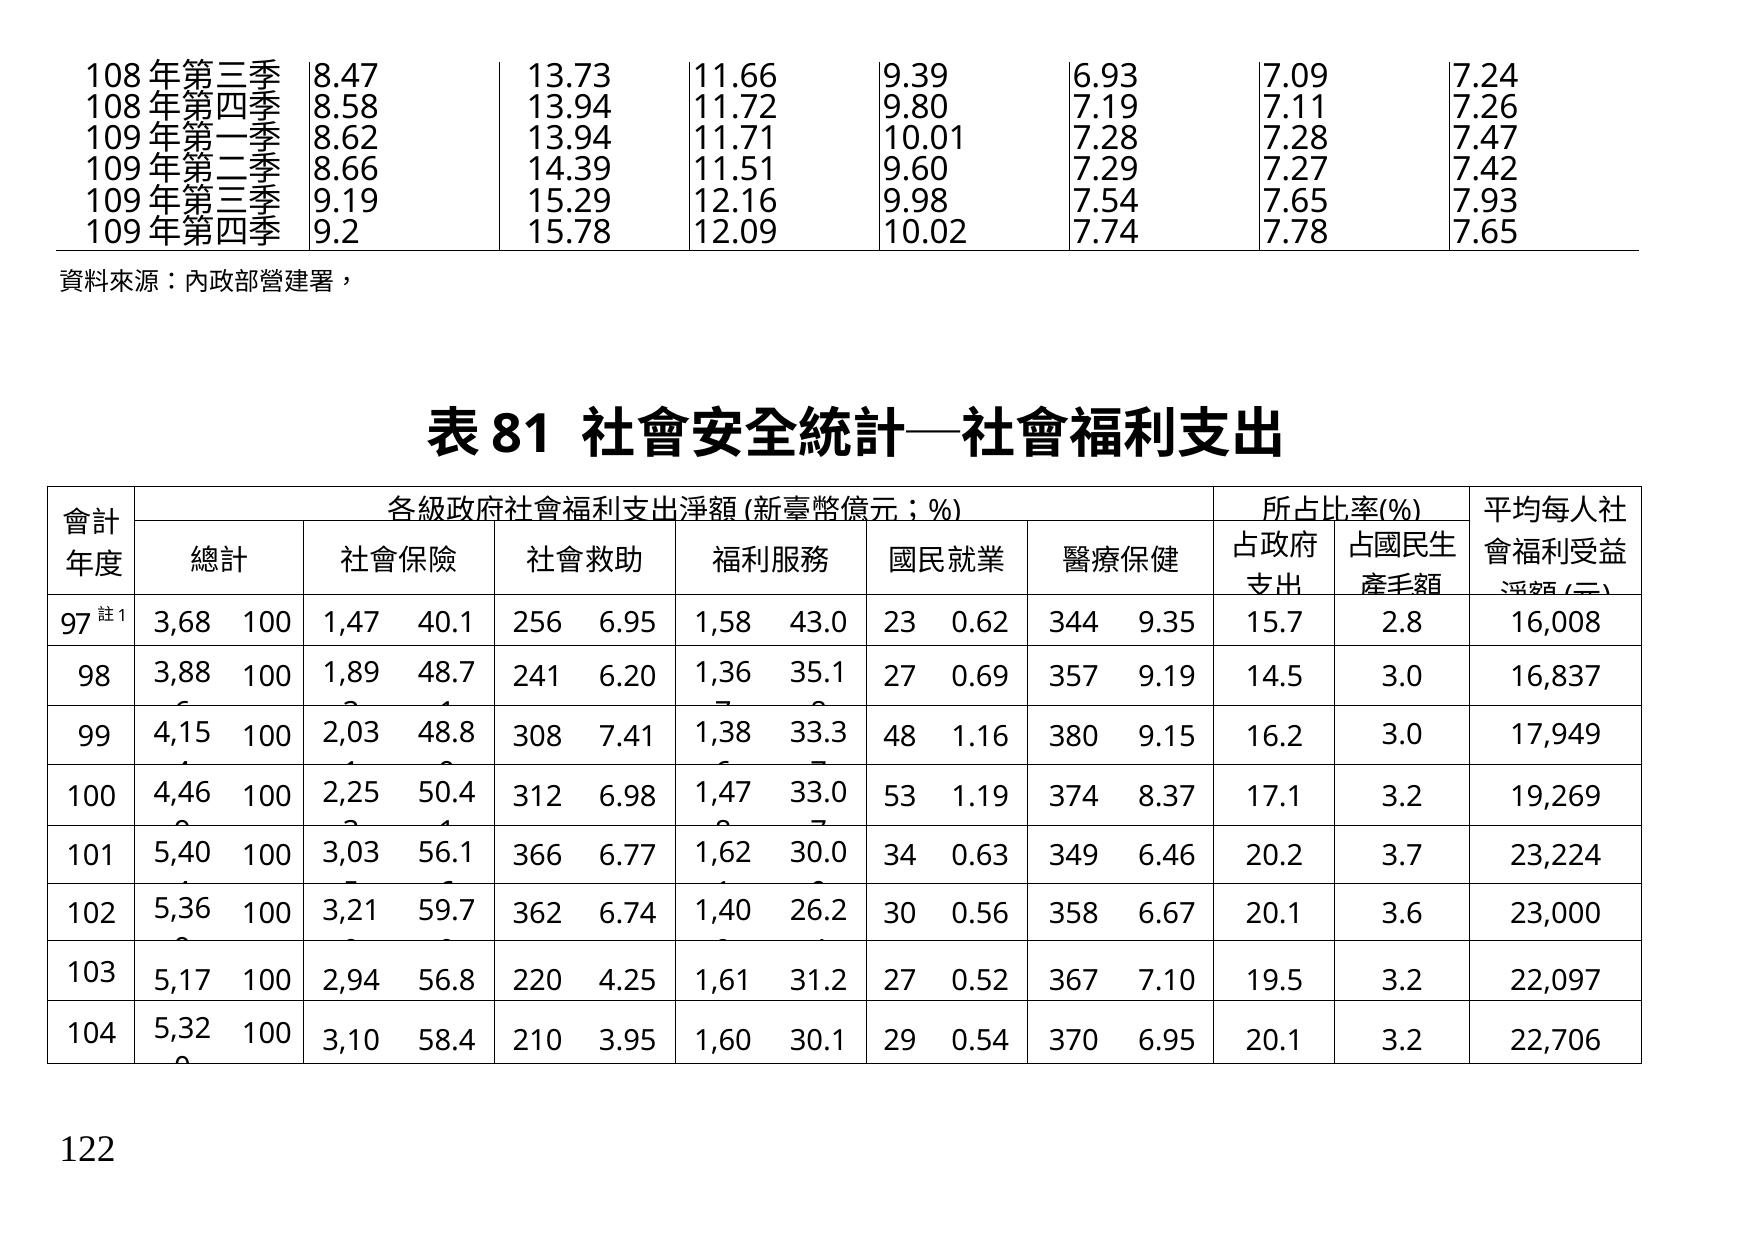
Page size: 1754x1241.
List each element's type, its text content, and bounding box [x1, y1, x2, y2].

table_cell 6.95 [1120, 1001, 1213, 1063]
table_cell 58.42 [399, 1001, 494, 1063]
table_cell 7.93 [1450, 187, 1639, 218]
table_cell 6.93 [1070, 62, 1259, 93]
subtitle 表81 社會安全統計─社會福利支出 [59, 373, 1639, 486]
table_cell 16.2 [1214, 706, 1334, 764]
table_cell 48 [867, 706, 933, 764]
table_cell 1,583 [676, 595, 771, 644]
table_cell 104 [48, 1001, 134, 1063]
table_cell 308 [495, 706, 580, 764]
table_cell 3.6 [1335, 884, 1469, 940]
table_cell 19,269 [1470, 765, 1641, 824]
table_cell 97註1 [48, 595, 134, 644]
table_cell 23 [867, 595, 933, 644]
table_cell 13.94 13.94 [500, 93, 689, 156]
table_cell 3.0 [1335, 706, 1469, 764]
table_cell 101 [48, 826, 134, 883]
table_cell 占國民生產毛額 [1335, 521, 1469, 594]
table_cell 6.67 [1120, 884, 1213, 940]
table_cell 56.16 [399, 826, 494, 883]
table_cell 5,404 [135, 826, 230, 883]
table_cell 380 [1028, 706, 1120, 764]
table_cell 3.2 [1335, 1001, 1469, 1063]
table_cell 9.35 [1120, 595, 1213, 644]
table_cell 7.10 [1120, 941, 1213, 1000]
table_cell 7.09 [1260, 62, 1449, 93]
table_cell 100 [230, 595, 303, 644]
table_cell 11.72 11.71 [690, 93, 879, 156]
table_cell 366 [495, 826, 580, 883]
table_cell 7.74 [1070, 218, 1259, 249]
table_cell 11.51 [690, 156, 879, 187]
table_cell 358 [1028, 884, 1120, 940]
table_cell 3,035 [304, 826, 399, 883]
table_cell 26.24 [771, 884, 866, 940]
table_cell 56.87 [399, 941, 494, 1000]
table_cell 100 [230, 941, 303, 1000]
table_cell 349 [1028, 826, 1120, 883]
table_cell 0.54 [933, 1001, 1027, 1063]
table_cell 5,171 [135, 941, 230, 1000]
table_cell 367 [1028, 941, 1120, 1000]
table_cell 1.19 [933, 765, 1027, 824]
table_cell 13.73 [500, 62, 689, 93]
table_cell 30 [867, 884, 933, 940]
table_cell 7.65 [1450, 218, 1639, 249]
table_cell 100 [230, 884, 303, 940]
table_cell 1,478 [676, 765, 771, 824]
table_cell 48.89 [399, 706, 494, 764]
table_header 會計 年度 [48, 487, 134, 594]
table_cell 33.37 [771, 706, 866, 764]
table_cell 7.26 7.47 [1450, 93, 1639, 156]
table_cell 3.2 [1335, 941, 1469, 1000]
table_cell 16,008 [1470, 595, 1641, 644]
table_cell 9.98 [880, 187, 1069, 218]
table_cell 0.56 [933, 884, 1027, 940]
table_cell 9.80 10.01 [880, 93, 1069, 156]
table_cell 10.02 [880, 218, 1069, 249]
table_cell 2,941 [304, 941, 399, 1000]
table_cell 7.41 [580, 706, 675, 764]
table_cell 20.1 [1214, 1001, 1334, 1063]
table_cell 100 [48, 765, 134, 824]
table_cell 11.66 [690, 62, 879, 93]
table_cell 國民就業 [867, 521, 1027, 594]
table_cell 6.74 [580, 884, 675, 940]
table_cell 7.42 [1450, 156, 1639, 187]
table_cell 23,224 [1470, 826, 1641, 883]
table_cell 30.13 [771, 1001, 866, 1063]
table_cell 100 [230, 826, 303, 883]
table_cell 1,367 [676, 646, 771, 705]
table_cell 3.2 [1335, 765, 1469, 824]
table_cell 109年第四季 [56, 218, 309, 249]
table_cell 1,603 [676, 1001, 771, 1063]
table_cell 0.63 [933, 826, 1027, 883]
table_cell 31.25 [771, 941, 866, 1000]
table_cell 23,000 [1470, 884, 1641, 940]
table_header 所占比率(%) [1214, 487, 1469, 520]
table_cell 357 [1028, 646, 1120, 705]
table_cell 1,893 [304, 646, 399, 705]
table_cell 社會救助 [495, 521, 675, 594]
table_cell 12.09 [690, 218, 879, 249]
table_cell 3.0 [1335, 646, 1469, 705]
table_cell 103 [48, 941, 134, 1000]
table_cell 9.2 [310, 218, 499, 249]
table_cell 3,108 [304, 1001, 399, 1063]
table_cell 7.78 [1260, 218, 1449, 249]
table_cell 3,886 [135, 646, 230, 705]
table_cell 7.27 [1260, 156, 1449, 187]
table_cell 27 [867, 646, 933, 705]
table_cell 241 [495, 646, 580, 705]
table_cell 22,706 [1470, 1001, 1641, 1063]
table_cell 34 [867, 826, 933, 883]
table_header 平均每人社會福利受益淨額 (元) [1470, 487, 1641, 594]
table_cell 2,253 [304, 765, 399, 824]
table_cell 社會保險 [304, 521, 494, 594]
table_cell 6.20 [580, 646, 675, 705]
table_cell 33.07 [771, 765, 866, 824]
table_cell 312 [495, 765, 580, 824]
table_cell 2.8 [1335, 595, 1469, 644]
table_cell 5,369 [135, 884, 230, 940]
table_cell 48.71 [399, 646, 494, 705]
table_cell 17,949 [1470, 706, 1641, 764]
table_cell 4,154 [135, 706, 230, 764]
table_cell 370 [1028, 1001, 1120, 1063]
table_cell 9.39 [880, 62, 1069, 93]
table_cell 17.1 [1214, 765, 1334, 824]
table_cell 100 [230, 646, 303, 705]
table_cell 220 [495, 941, 580, 1000]
table_cell 4,469 [135, 765, 230, 824]
table_cell 12.16 [690, 187, 879, 218]
table_cell 3.95 [580, 1001, 675, 1063]
table_cell 20.2 [1214, 826, 1334, 883]
table_cell 16,837 [1470, 646, 1641, 705]
table_cell 5,320 [135, 1001, 230, 1063]
table_cell 29 [867, 1001, 933, 1063]
table_cell 15.78 [500, 218, 689, 249]
table_cell 總計 [135, 521, 303, 594]
table_cell 1,386 [676, 706, 771, 764]
table_cell 9.19 [1120, 646, 1213, 705]
table_cell 19.5 [1214, 941, 1334, 1000]
table_cell 256 [495, 595, 580, 644]
table_cell 8.37 [1120, 765, 1213, 824]
table_cell 4.25 [580, 941, 675, 1000]
table_cell 7.24 [1450, 62, 1639, 93]
table_cell 43.00 [771, 595, 866, 644]
table_cell 3,210 [304, 884, 399, 940]
table_cell 占政府支出 [1214, 521, 1334, 594]
table_cell 14.39 [500, 156, 689, 187]
table_cell 7.54 [1070, 187, 1259, 218]
table_cell 102 [48, 884, 134, 940]
table_cell 1,409 [676, 884, 771, 940]
table_cell 15.7 [1214, 595, 1334, 644]
text 資料來源：內政部營建署， [59, 262, 1554, 298]
table_cell 109年第三季 [56, 187, 309, 218]
table_cell 108年第四季 109年第一季 [56, 93, 309, 156]
table_cell 30.00 [771, 826, 866, 883]
table_cell 2,031 [304, 706, 399, 764]
table_cell 8.66 [310, 156, 499, 187]
table_cell 7.19 7.28 [1070, 93, 1259, 156]
table_cell 210 [495, 1001, 580, 1063]
table_cell 6.77 [580, 826, 675, 883]
table_cell 344 [1028, 595, 1120, 644]
table_cell 108年第三季 [56, 62, 309, 93]
table_cell 9.19 [310, 187, 499, 218]
table_cell 374 [1028, 765, 1120, 824]
table_cell 醫療保健 [1028, 521, 1213, 594]
table_cell 40.11 [399, 595, 494, 644]
table_cell 53 [867, 765, 933, 824]
table_cell 1,477 [304, 595, 399, 644]
table_cell 9.60 [880, 156, 1069, 187]
table_cell 1.16 [933, 706, 1027, 764]
table_cell 35.18 [771, 646, 866, 705]
table_cell 109年第二季 [56, 156, 309, 187]
table_header 各級政府社會福利支出淨額 (新臺幣億元；%) [135, 487, 1213, 520]
table_cell 100 [230, 1001, 303, 1063]
table_cell 6.95 [580, 595, 675, 644]
table_cell 3,681 [135, 595, 230, 644]
table_cell 9.15 [1120, 706, 1213, 764]
table_cell 3.7 [1335, 826, 1469, 883]
table_cell 0.52 [933, 941, 1027, 1000]
table_cell 0.69 [933, 646, 1027, 705]
table_cell 8.47 [310, 62, 499, 93]
table_cell 14.5 [1214, 646, 1334, 705]
table_cell 6.98 [580, 765, 675, 824]
table_cell 7.29 [1070, 156, 1259, 187]
table_cell 27 [867, 941, 933, 1000]
table_cell 22,097 [1470, 941, 1641, 1000]
table_cell 98 [48, 646, 134, 705]
table_cell 7.11 7.28 [1260, 93, 1449, 156]
table_cell 100 [230, 706, 303, 764]
table_cell 50.41 [399, 765, 494, 824]
table_cell 8.58 8.62 [310, 93, 499, 156]
table_cell 20.1 [1214, 884, 1334, 940]
table_cell 59.79 [399, 884, 494, 940]
table_cell 福利服務 [676, 521, 866, 594]
table_cell 0.62 [933, 595, 1027, 644]
table_cell 15.29 [500, 187, 689, 218]
table_cell 1,621 [676, 826, 771, 883]
table_cell 99 [48, 706, 134, 764]
table_cell 100 [230, 765, 303, 824]
table_cell 1,616 [676, 941, 771, 1000]
table_cell 7.65 [1260, 187, 1449, 218]
table_cell 6.46 [1120, 826, 1213, 883]
table_cell 362 [495, 884, 580, 940]
